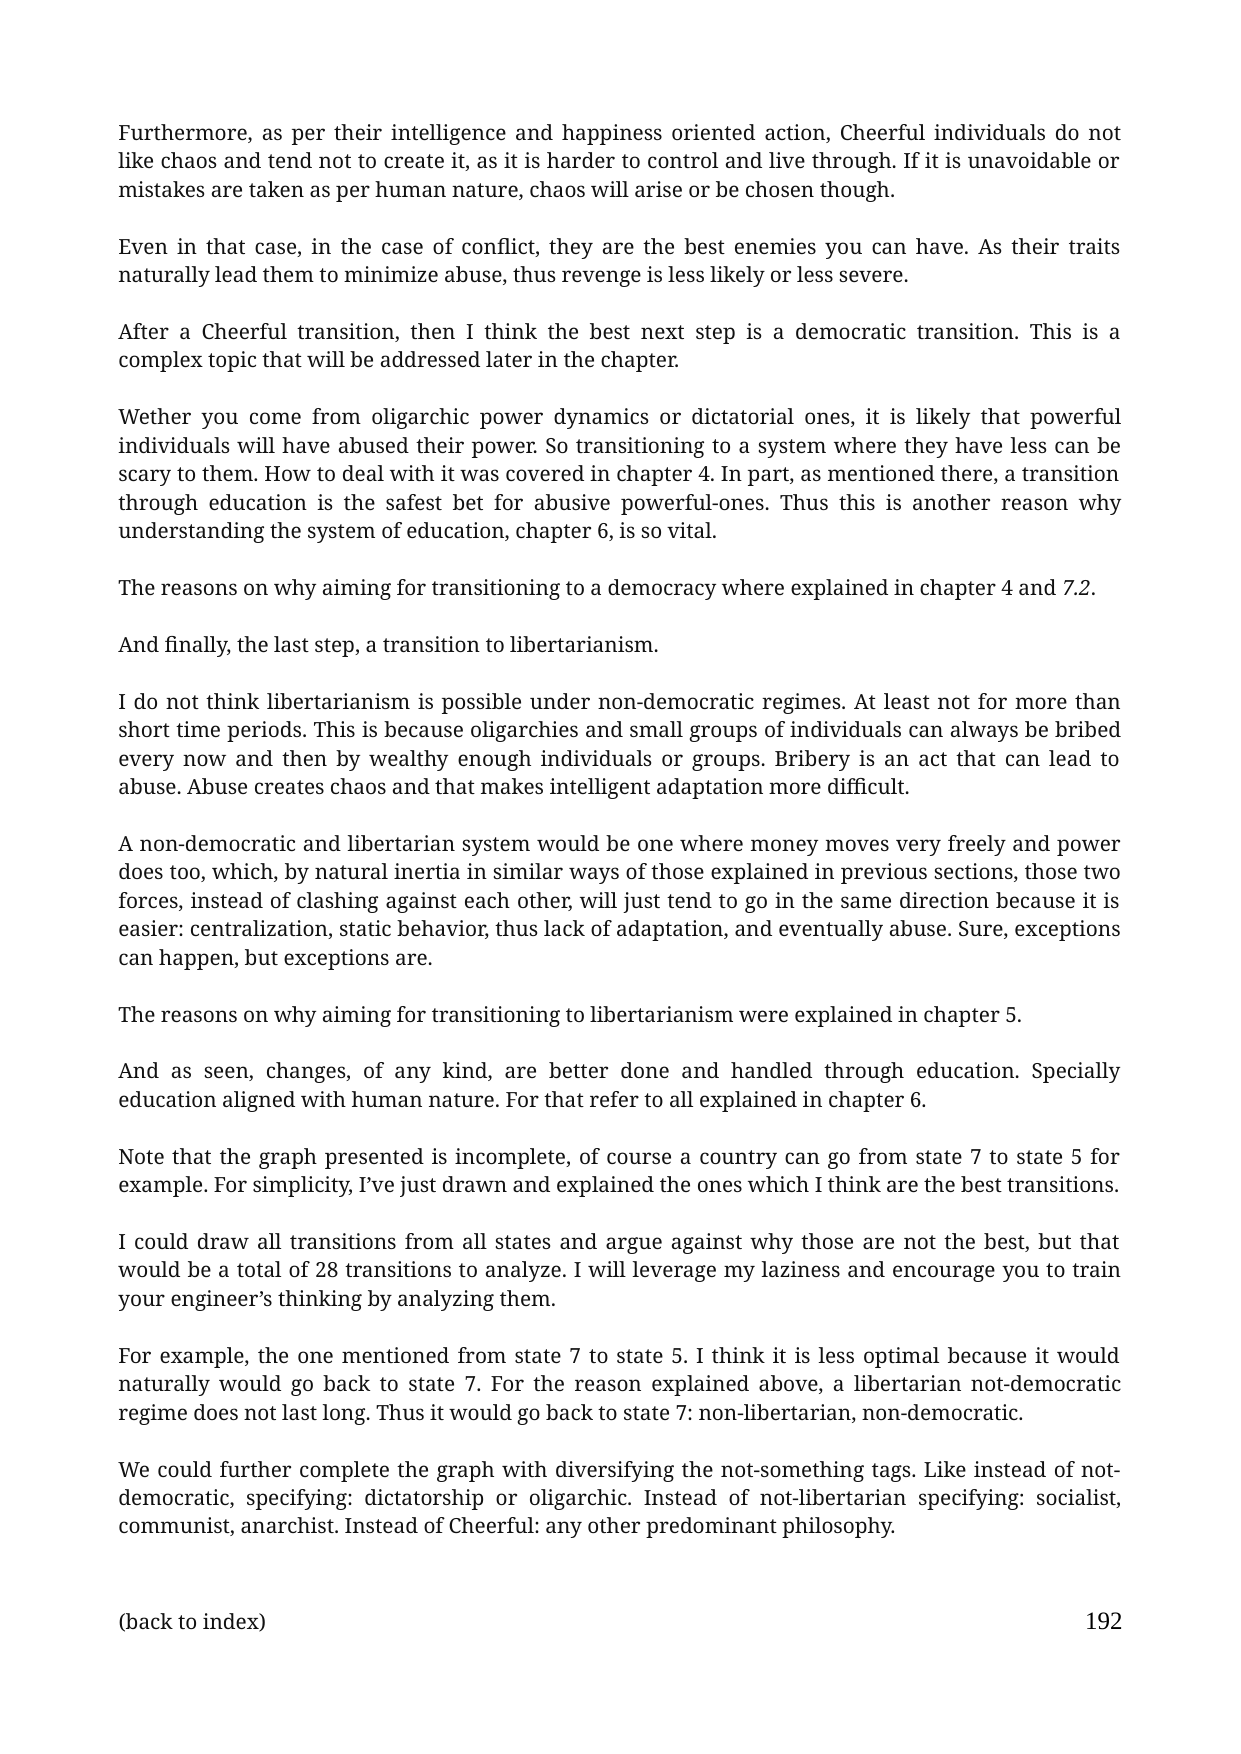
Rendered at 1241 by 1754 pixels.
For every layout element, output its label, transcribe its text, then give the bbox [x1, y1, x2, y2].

text We could further complete the graph with diversifying the not-something tags. Like instead of not-democratic, specifying: dictatorship or oligarchic. Instead of not-libertarian specifying: socialist, communist, anarchist. Instead of Cheerful: any other predominant philosophy. [118, 1455, 1122, 1540]
text For example, the one mentioned from state 7 to state 5. I think it is less optimal because it would naturally would go back to state 7. For the reason explained above, a libertarian not-democratic regime does not last long. Thus it would go back to state 7: non-libertarian, non-democratic. [118, 1341, 1122, 1426]
text Wether you come from oligarchic power dynamics or dictatorial ones, it is likely that powerful individuals will have abused their power. So transitioning to a system where they have less can be scary to them. How to deal with it was covered in chapter 4. In part, as mentioned there, a transition through education is the safest bet for abusive powerful-ones. Thus this is another reason why understanding the system of education, chapter 6, is so vital. [118, 402, 1122, 545]
text Furthermore, as per their intelligence and happiness oriented action, Cheerful individuals do not like chaos and tend not to create it, as it is harder to control and live through. If it is unavoidable or mistakes are taken as per human nature, chaos will arise or be chosen though. [118, 118, 1122, 203]
text Even in that case, in the case of conflict, they are the best enemies you can have. As their traits naturally lead them to minimize abuse, thus revenge is less likely or less severe. [118, 232, 1122, 289]
text And as seen, changes, of any kind, are better done and handled through education. Specially education aligned with human nature. For that refer to all explained in chapter 6. [118, 1057, 1122, 1113]
text I do not think libertarianism is possible under non-democratic regimes. At least not for more than short time periods. This is because oligarchies and small groups of individuals can always be bribed every now and then by wealthy enough individuals or groups. Bribery is an act that can lead to abuse. Abuse creates chaos and that makes intelligent adaptation more difficult. [118, 687, 1122, 801]
text After a Cheerful transition, then I think the best next step is a democratic transition. This is a complex topic that will be addressed later in the chapter. [118, 317, 1122, 374]
text A non-democratic and libertarian system would be one where money moves very freely and power does too, which, by natural inertia in similar ways of those explained in previous sections, those two forces, instead of clashing against each other, will just tend to go in the same direction because it is easier: centralization, static behavior, thus lack of adaptation, and eventually abuse. Sure, exceptions can happen, but exceptions are. [118, 829, 1122, 971]
text The reasons on why aiming for transitioning to libertarianism were explained in chapter 5. [118, 1000, 1122, 1028]
text Note that the graph presented is incomplete, of course a country can go from state 7 to state 5 for example. For simplicity, I’ve just drawn and explained the ones which I think are the best transitions. [118, 1142, 1122, 1199]
text And finally, the last step, a transition to libertarianism. [118, 630, 1122, 658]
text I could draw all transitions from all states and argue against why those are not the best, but that would be a total of 28 transitions to analyze. I will leverage my laziness and encourage you to train your engineer’s thinking by analyzing them. [118, 1227, 1122, 1312]
text The reasons on why aiming for transitioning to a democracy where explained in chapter 4 and 7.2. [118, 573, 1122, 602]
